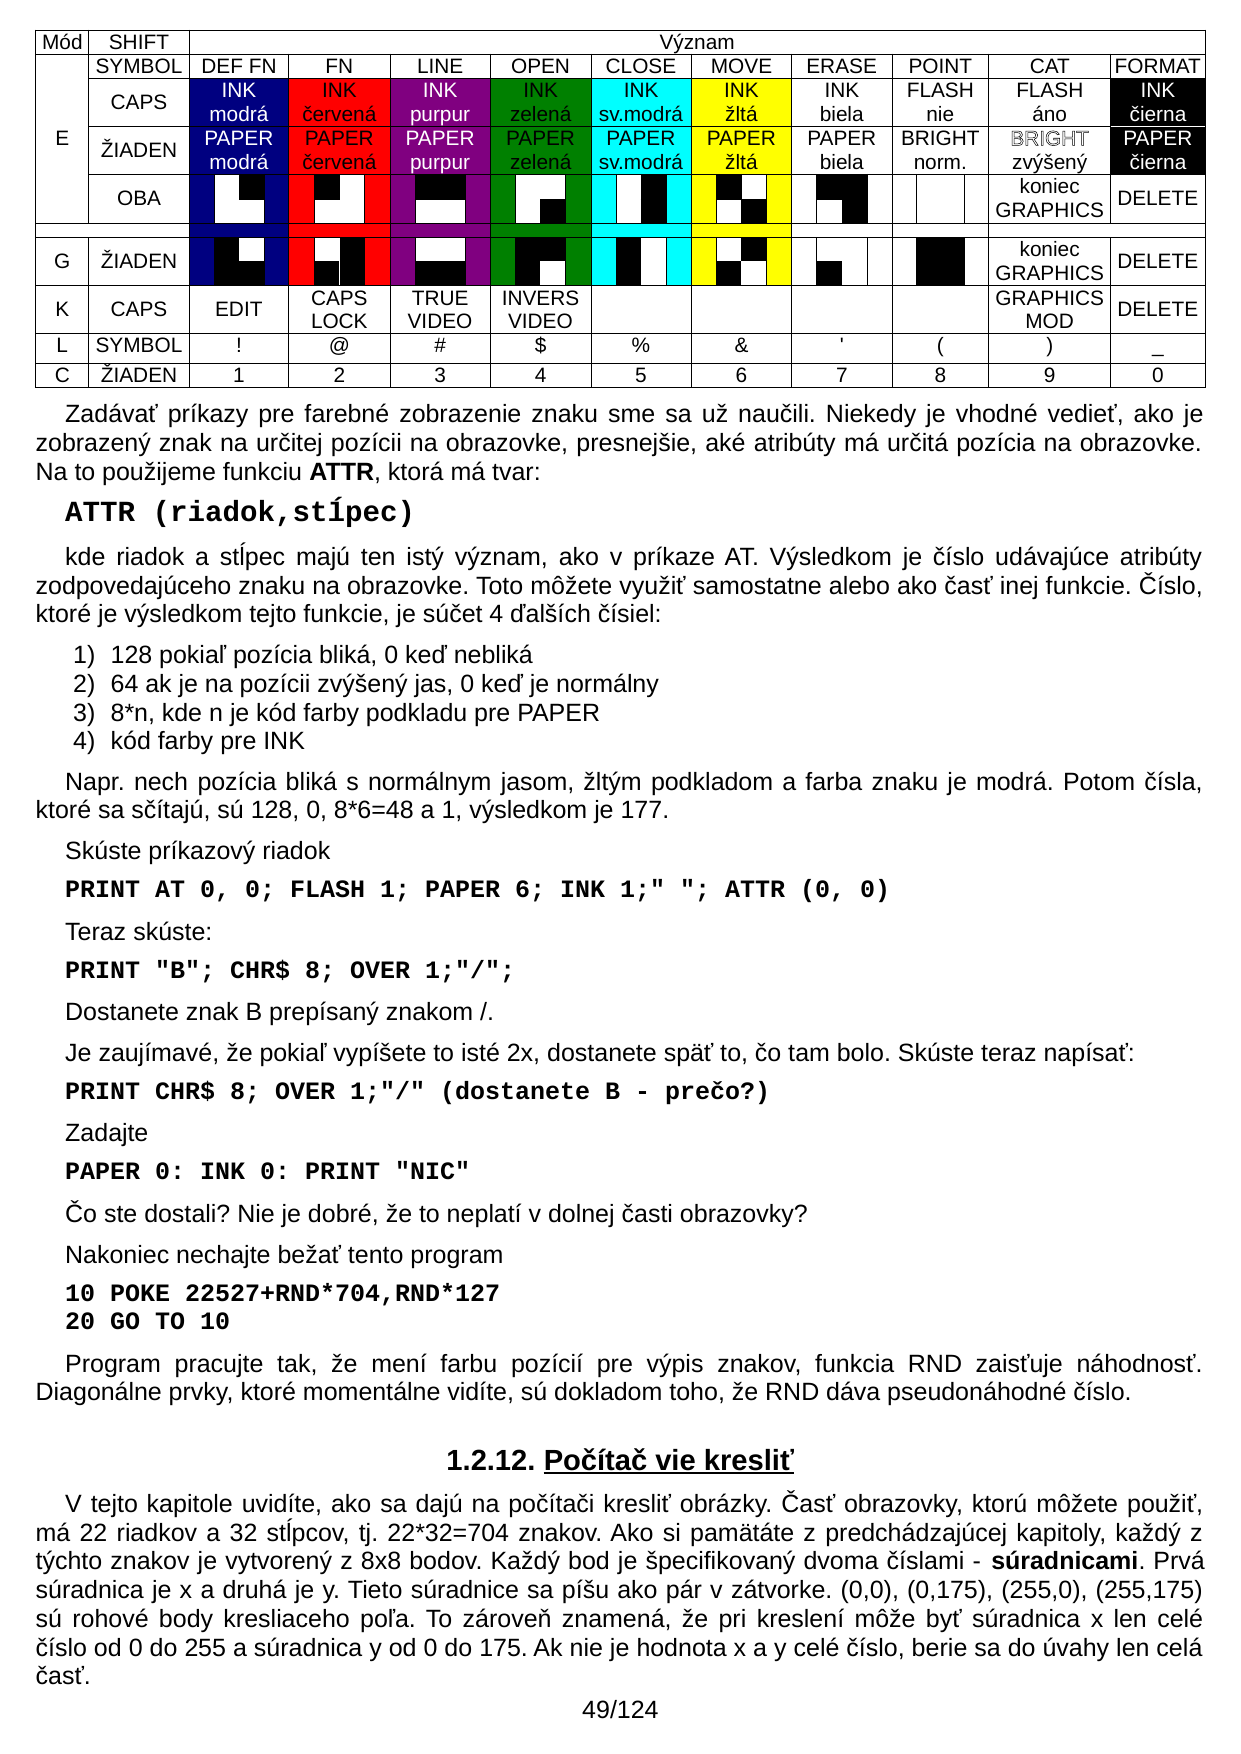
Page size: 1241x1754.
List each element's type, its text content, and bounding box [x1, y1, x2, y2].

table_cell [692, 286, 791, 333]
table_cell [692, 261, 716, 285]
text 20 GO TO 10 [65, 1308, 1205, 1337]
table_cell koniec GRAPHICS [989, 238, 1110, 285]
table_cell [340, 238, 364, 261]
table_cell [767, 199, 791, 223]
text PRINT CHR$ 8; OVER 1;"/" (dostanete B - prečo?) [65, 1078, 1205, 1107]
table_cell PAPER žltá [692, 127, 791, 174]
table_cell [617, 175, 641, 199]
text PRINT AT 0, 0; FLASH 1; PAPER 6; INK 1;" "; ATTR (0, 0) [65, 877, 1205, 905]
table_cell [340, 261, 364, 285]
table_cell [466, 261, 490, 285]
table_cell ŽIADEN [89, 238, 189, 285]
table_cell 0 [1111, 364, 1205, 387]
text Program pracujte tak, že mení farbu pozícií pre výpis znakov, funkcia RND zaisťuje náhodnosť. Diagonálne prvky, ktoré momentálne vidíte, sú dokladom toho, že RND dáva pseudonáhodné číslo. [35, 1348, 1205, 1406]
table_cell [792, 238, 816, 261]
table_cell 3 [391, 364, 490, 387]
table_cell [190, 199, 214, 223]
table_cell [566, 175, 591, 199]
table_cell [440, 200, 465, 223]
table_cell [391, 175, 415, 199]
table_cell [540, 261, 565, 285]
table_cell [566, 199, 591, 223]
table_cell OPEN [491, 55, 591, 78]
table_cell EDIT [190, 286, 288, 333]
table_cell [289, 224, 390, 237]
table_cell [265, 175, 288, 199]
table_cell [416, 261, 440, 285]
table_cell [617, 199, 641, 223]
table_cell [315, 238, 339, 261]
table_cell ( [893, 334, 988, 363]
table_cell [917, 199, 940, 223]
subtitle Počítač vie kresliť [35, 1443, 1205, 1476]
table_cell [340, 199, 364, 223]
table_cell PAPER sv.modrá [592, 127, 691, 174]
table_cell [842, 238, 867, 261]
text kde riadok a stĺpec majú ten istý význam, ako v príkaze AT. Výsledkom je číslo udávajúce atribúty zodpovedajúceho znaku na obrazovke. Toto môžete využiť samostatne alebo ako časť inej funkcie. Číslo, ktoré je výsledkom tejto funkcie, je súčet 4 ďalších čísiel: [35, 542, 1205, 628]
table_cell [641, 261, 666, 285]
table_cell [592, 175, 616, 199]
table_cell [190, 224, 288, 237]
table_cell [717, 175, 741, 199]
table_cell [717, 200, 741, 223]
table_cell INK modrá [190, 79, 288, 126]
table_cell [491, 261, 515, 285]
table_cell PAPER zelená [491, 127, 591, 174]
table_header SHIFT [89, 31, 189, 53]
text PRINT "B"; CHR$ 8; OVER 1;"/"; [65, 957, 1205, 986]
table_cell [491, 238, 515, 261]
table_cell [667, 175, 691, 199]
table_cell [843, 175, 867, 199]
table_cell [893, 286, 988, 333]
table_cell [190, 175, 214, 199]
table_cell 9 [989, 364, 1110, 387]
table_cell LINE [391, 55, 490, 78]
list 128 pokiaľ pozícia bliká, 0 keď nebliká [73, 640, 1205, 669]
table_cell [391, 238, 415, 261]
table_cell [868, 261, 892, 285]
table_cell _ [1111, 334, 1205, 363]
table_cell ) [989, 334, 1110, 363]
table_cell [190, 238, 214, 261]
table_cell [265, 199, 288, 223]
table_cell [692, 175, 716, 199]
table_cell [742, 200, 766, 223]
table_cell 7 [792, 364, 892, 387]
text Skúste príkazový riadok [35, 836, 1205, 865]
table_cell [893, 199, 916, 223]
text Zadajte [35, 1118, 1205, 1147]
table_cell MOVE [692, 55, 791, 78]
text Teraz skúste: [35, 917, 1205, 945]
table_cell [817, 261, 842, 285]
table_cell [566, 238, 591, 261]
table_cell [592, 261, 616, 285]
table_cell [540, 175, 565, 199]
table_cell INK biela [792, 79, 892, 126]
table_cell [516, 261, 540, 285]
table_cell [817, 175, 842, 199]
table_cell [843, 200, 867, 223]
table_cell [617, 238, 641, 261]
table_cell [265, 261, 288, 285]
table_cell [940, 199, 964, 223]
table_cell [315, 200, 339, 223]
table_cell [289, 238, 314, 261]
table_cell [592, 238, 616, 261]
table_cell [965, 199, 988, 223]
table_cell [289, 175, 314, 199]
table_cell # [391, 334, 490, 363]
table_cell [893, 175, 916, 199]
table_cell [215, 238, 239, 261]
table_cell PAPER červená [289, 127, 390, 174]
table_cell [868, 238, 892, 261]
table_cell BRIGHT zvýšený [989, 127, 1110, 174]
table_cell [940, 175, 964, 199]
table_cell FLASH nie [893, 79, 988, 126]
table_cell ' [792, 334, 892, 363]
table_cell koniec GRAPHICS [989, 175, 1110, 223]
table_cell [391, 224, 490, 237]
list kód farby pre INK [73, 726, 1205, 755]
table_cell [767, 261, 791, 285]
table_cell [416, 175, 440, 199]
table_cell [215, 261, 239, 285]
table_cell [893, 224, 988, 237]
table_cell [516, 238, 540, 261]
table_cell [641, 238, 666, 261]
table_cell DELETE [1111, 286, 1205, 333]
table_cell [767, 238, 791, 261]
table_cell BRIGHT norm. [893, 127, 988, 174]
table_cell [592, 224, 691, 237]
table_cell [893, 238, 916, 261]
table_cell [391, 199, 415, 223]
table_cell L [36, 334, 88, 363]
text ATTR (riadok,stĺpec) [65, 497, 1205, 530]
table_cell INK červená [289, 79, 390, 126]
table_cell E [36, 55, 88, 223]
table_cell [792, 286, 892, 333]
table_cell CAT [989, 55, 1110, 78]
table_cell [441, 175, 465, 199]
table_cell [416, 238, 440, 261]
table_cell [491, 175, 515, 199]
table_cell [190, 261, 214, 285]
table_cell GRAPHICS MOD [989, 286, 1110, 333]
table_cell FORMAT [1111, 55, 1205, 78]
table_cell [239, 238, 264, 261]
table_cell [965, 175, 988, 199]
text Čo ste dostali? Nie je dobré, že to neplatí v dolnej časti obrazovky? [35, 1199, 1205, 1228]
list 64 ak je na pozícii zvýšený jas, 0 keď je normálny [73, 669, 1205, 697]
table_cell PAPER purpur [391, 127, 490, 174]
table_cell [289, 199, 314, 223]
table_cell ŽIADEN [89, 127, 189, 174]
table_cell PAPER biela [792, 127, 892, 174]
table_cell CLOSE [592, 55, 691, 78]
table_cell G [36, 238, 88, 285]
table_cell [917, 175, 940, 199]
table_cell 1 [190, 364, 288, 387]
table_cell [365, 175, 390, 199]
table_cell & [692, 334, 791, 363]
table_cell [940, 261, 964, 285]
table_cell POINT [893, 55, 988, 78]
table_cell INVERS VIDEO [491, 286, 591, 333]
table_cell [717, 261, 741, 285]
table_cell [340, 175, 364, 199]
table_cell 2 [289, 364, 390, 387]
table_cell $ [491, 334, 591, 363]
table_cell [592, 199, 616, 223]
table_cell FN [289, 55, 390, 78]
table_header Význam [190, 31, 1205, 53]
table_cell [692, 238, 716, 261]
table_cell [741, 238, 766, 261]
text Je zaujímavé, že pokiaľ vypíšete to isté 2x, dostanete späť to, čo tam bolo. Skúste teraz napísať: [35, 1038, 1205, 1067]
table_cell DELETE [1111, 175, 1205, 223]
table_cell [365, 238, 390, 261]
table_cell 6 [692, 364, 791, 387]
table_cell INK purpur [391, 79, 490, 126]
table_cell [742, 175, 766, 199]
table_cell [868, 199, 892, 223]
table_cell [592, 286, 691, 333]
table_cell [868, 175, 892, 199]
table_cell [792, 199, 816, 223]
table_cell [566, 261, 591, 285]
table_cell [792, 261, 816, 285]
table_cell [617, 261, 641, 285]
text Dostanete znak B prepísaný znakom /. [35, 997, 1205, 1026]
table_cell ERASE [792, 55, 892, 78]
table_cell [416, 200, 440, 223]
table_cell [667, 261, 691, 285]
table_cell SYMBOL [89, 334, 189, 363]
table_cell [315, 175, 339, 199]
table_cell @ [289, 334, 390, 363]
table_cell [741, 261, 766, 285]
table_cell PAPER čierna [1111, 127, 1205, 174]
table_cell [893, 261, 916, 285]
table_cell [516, 199, 540, 223]
table_cell % [592, 334, 691, 363]
table_cell INK zelená [491, 79, 591, 126]
table_cell DEF FN [190, 55, 288, 78]
table_cell [516, 175, 540, 199]
table_cell [917, 261, 940, 285]
table_cell C [36, 364, 88, 387]
table_cell CAPS [89, 286, 189, 333]
table_cell FLASH áno [989, 79, 1110, 126]
table_cell OBA [89, 175, 189, 223]
table_cell [767, 175, 791, 199]
table_cell [215, 199, 239, 223]
table_cell [36, 224, 189, 237]
table_cell [239, 261, 264, 285]
table_cell TRUE VIDEO [391, 286, 490, 333]
table_cell [692, 199, 716, 223]
table_cell 5 [592, 364, 691, 387]
text Napr. nech pozícia bliká s normálnym jasom, žltým podkladom a farba znaku je modrá. Potom čísla, ktoré sa sčítajú, sú 128, 0, 8*6=48 a 1, výsledkom je 177. [35, 767, 1205, 824]
table_cell [667, 238, 691, 261]
table_cell [240, 175, 264, 199]
table_cell [365, 261, 390, 285]
table_cell [917, 238, 940, 261]
table_cell 4 [491, 364, 591, 387]
table_cell ! [190, 334, 288, 363]
table_cell [265, 238, 288, 261]
table_cell ŽIADEN [89, 364, 189, 387]
table_cell [940, 238, 964, 261]
table_cell [989, 224, 1205, 237]
text Nakoniec nechajte bežať tento program [35, 1239, 1205, 1268]
table_cell [365, 199, 390, 223]
table_cell [667, 199, 691, 223]
table_cell [792, 224, 892, 237]
text Zadávať príkazy pre farebné zobrazenie znaku sme sa už naučili. Niekedy je vhodné vedieť, ako je zobrazený znak na určitej pozícii na obrazovke, presnejšie, aké atribúty má určitá pozícia na obrazovke. Na to použijeme funkciu ATTR, ktorá má tvar: [35, 399, 1205, 485]
table_cell [817, 238, 842, 261]
table_cell INK žltá [692, 79, 791, 126]
table_cell INK čierna [1111, 79, 1205, 126]
table_cell [642, 175, 666, 199]
table_cell [792, 175, 816, 199]
table_cell [965, 261, 988, 285]
text PAPER 0: INK 0: PRINT "NIC" [65, 1159, 1205, 1187]
table_cell [466, 175, 490, 199]
table_cell K [36, 286, 88, 333]
table_cell INK sv.modrá [592, 79, 691, 126]
table_cell [215, 175, 239, 199]
table_cell [440, 261, 465, 285]
table_cell [842, 261, 867, 285]
table_cell [817, 200, 842, 223]
table_cell [289, 261, 314, 285]
table_cell [466, 238, 490, 261]
table_cell [239, 200, 264, 223]
table_cell PAPER modrá [190, 127, 288, 174]
text V tejto kapitole uvidíte, ako sa dajú na počítači kresliť obrázky. Časť obrazovky, ktorú môžete použiť, má 22 riadkov a 32 stĺpcov, tj. 22*32=704 znakov. Ako si pamätáte z predchádzajúcej kapitoly, každý z týchto znakov je vytvorený z 8x8 bodov. Každý bod je špecifikovaný dvoma číslami - súradnicami. Prvá súradnica je x a druhá je y. Tieto súradnice sa píšu ako pár v zátvorke. (0,0), (0,175), (255,0), (255,175) sú rohové body kresliaceho poľa. To zároveň znamená, že pri kreslení môže byť súradnica x len celé číslo od 0 do 255 a súradnica y od 0 do 175. Ak nie je hodnota x a y celé číslo, berie sa do úvahy len celá časť. [35, 1489, 1205, 1690]
table_cell [391, 261, 415, 285]
table_cell 8 [893, 364, 988, 387]
table_cell CAPS LOCK [289, 286, 390, 333]
table_cell [491, 199, 515, 223]
table_cell CAPS [89, 79, 189, 126]
table_cell DELETE [1111, 238, 1205, 285]
table_cell [491, 224, 591, 237]
table_cell [965, 238, 988, 261]
table_cell [692, 224, 791, 237]
table_cell [541, 200, 565, 223]
list 8*n, kde n je kód farby podkladu pre PAPER [73, 697, 1205, 726]
table_cell [440, 238, 465, 261]
table_cell [717, 238, 741, 261]
text 10 POKE 22527+RND*704,RND*127 [65, 1280, 1205, 1308]
table_cell [315, 261, 339, 285]
table_cell SYMBOL [89, 55, 189, 78]
table_cell [540, 238, 565, 261]
table_header Mód [36, 31, 88, 53]
table_cell [466, 199, 490, 223]
table_cell [642, 200, 666, 223]
